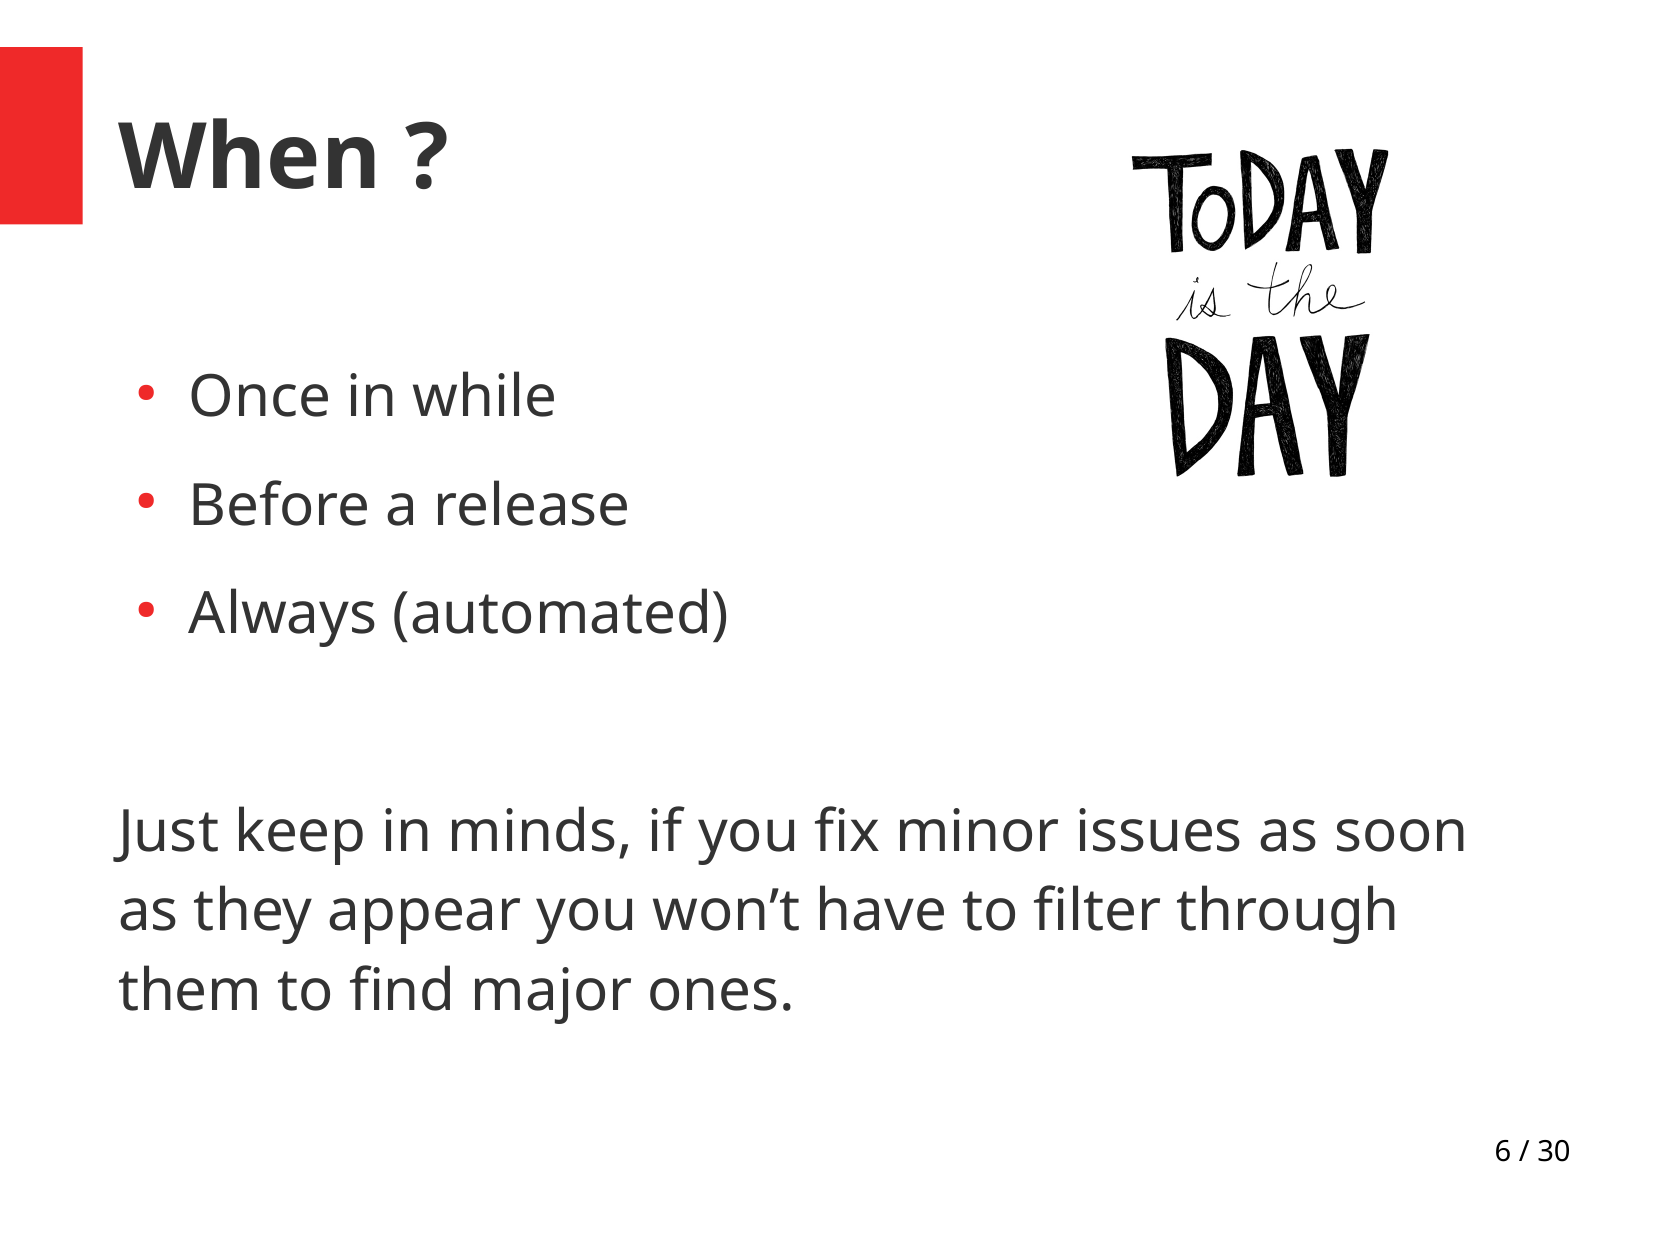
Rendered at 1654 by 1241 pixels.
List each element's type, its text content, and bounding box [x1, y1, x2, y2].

picture [1080, 74, 1438, 558]
title When ? [118, 49, 1571, 257]
list Once in while Before a release Always (automated) Just keep in minds, if you fix minor issues as soon as they appear you won’t have to filter through them to find major ones. [118, 354, 1536, 1074]
